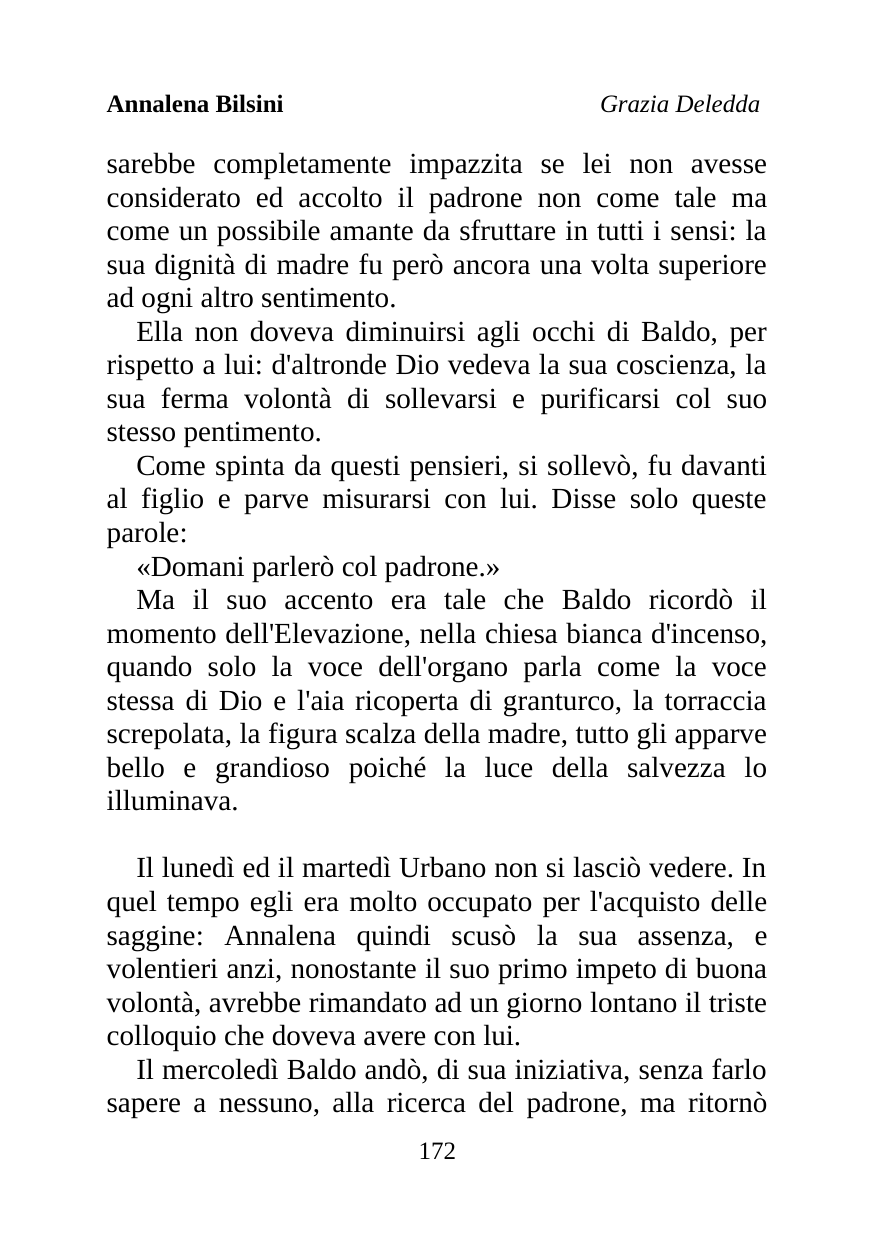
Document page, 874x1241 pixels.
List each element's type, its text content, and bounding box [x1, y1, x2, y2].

text «Domani parlerò col padrone.» [106, 549, 768, 582]
text Come spinta da questi pensieri, si sollevò, fu davanti al figlio e parve misurarsi con lui. Disse solo queste parole: [106, 448, 768, 549]
text Il lunedì ed il martedì Urbano non si lasciò vedere. In quel tempo egli era molto occupato per l'acquisto delle saggine: Annalena quindi scusò la sua assenza, e volentieri anzi, nonostante il suo primo impeto di buona volontà, avrebbe rimandato ad un giorno lontano il triste colloquio che doveva avere con lui. [106, 851, 768, 1052]
text Ella non doveva diminuirsi agli occhi di Baldo, per rispetto a lui: d'altronde Dio vedeva la sua coscienza, la sua ferma volontà di sollevarsi e purificarsi col suo stesso pentimento. [106, 314, 768, 448]
text Ma il suo accento era tale che Baldo ricordò il momento dell'Elevazione, nella chiesa bianca d'incenso, quando solo la voce dell'organo parla come la voce stessa di Dio e l'aia ricoperta di granturco, la torraccia screpolata, la figura scalza della madre, tutto gli apparve bello e grandioso poiché la luce della salvezza lo illuminava. [106, 582, 768, 817]
text Il mercoledì Baldo andò, di sua iniziativa, senza farlo sapere a nessuno, alla ricerca del padrone, ma ritornò [106, 1052, 768, 1119]
text sarebbe completamente impazzita se lei non avesse considerato ed accolto il padrone non come tale ma come un possibile amante da sfruttare in tutti i sensi: la sua dignità di madre fu però ancora una volta superiore ad ogni altro sentimento. [106, 146, 768, 314]
